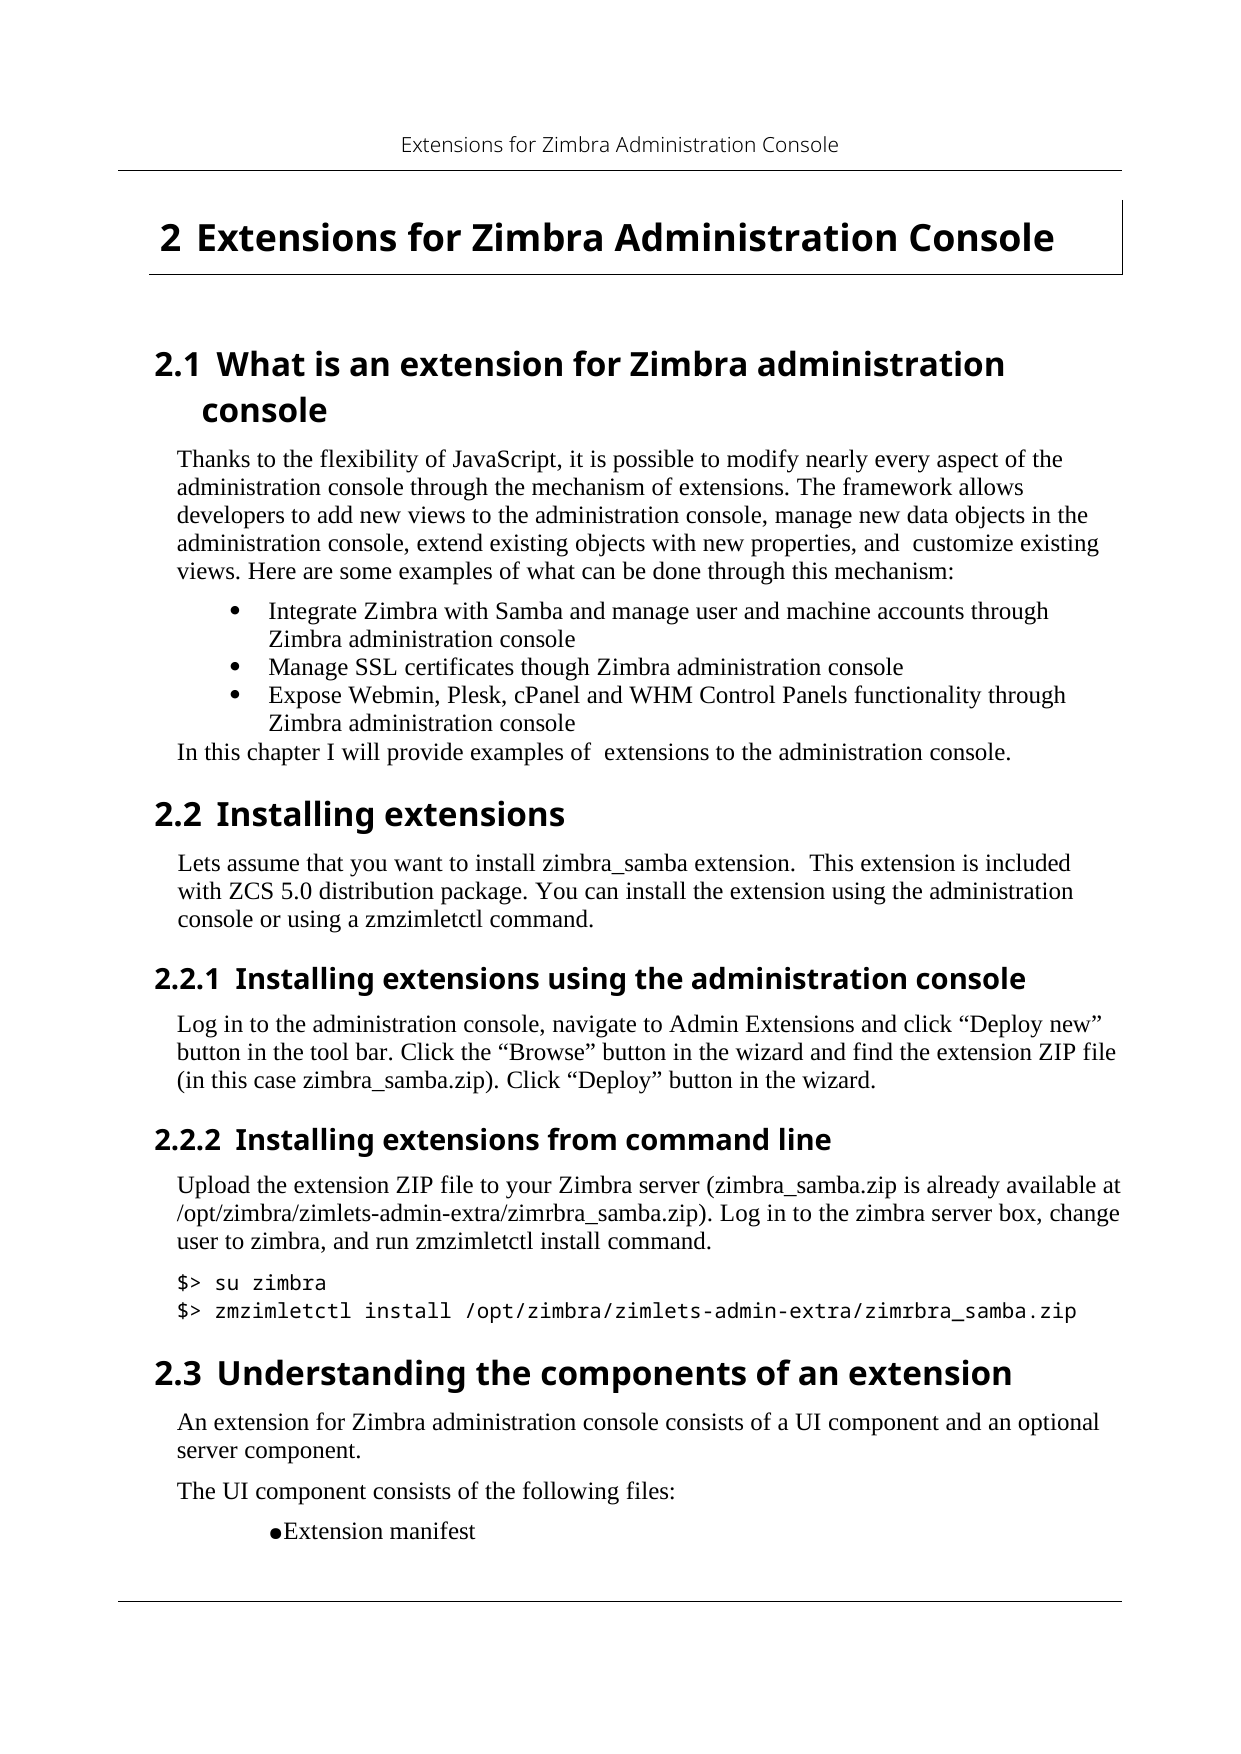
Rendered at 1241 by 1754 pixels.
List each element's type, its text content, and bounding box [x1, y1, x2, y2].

list Expose Webmin, Plesk, cPanel and WHM Control Panels functionality through Zimbra administration console [231, 681, 1122, 737]
subtitle Understanding the components of an extension [154, 1350, 1122, 1396]
subtitle Installing extensions using the administration console [154, 958, 1122, 997]
text An extension for Zimbra administration console consists of a UI component and an optional server component. [177, 1408, 1122, 1464]
text Lets assume that you want to install zimbra_samba extension. This extension is included with ZCS 5.0 distribution package. You can install the extension using the administration console or using a zmzimletctl command. [177, 849, 1122, 933]
subtitle Installing extensions from command line [154, 1119, 1122, 1158]
text $> su zimbra [177, 1268, 1122, 1296]
text In this chapter I will provide examples of extensions to the administration console. [177, 737, 1122, 765]
text Log in to the administration console, navigate to Admin Extensions and click “Deploy new” button in the tool bar. Click the “Browse” button in the wizard and find the extension ZIP file (in this case zimbra_samba.zip). Click “Deploy” button in the wizard. [177, 1010, 1122, 1094]
subtitle Installing extensions [154, 790, 1122, 836]
subtitle What is an extension for Zimbra administration console [154, 340, 1122, 432]
text Thanks to the flexibility of JavaScript, it is possible to modify nearly every aspect of the administration console through the mechanism of extensions. The framework allows developers to add new views to the administration console, manage new data objects in the administration console, extend existing objects with new properties, and customize existing views. Here are some examples of what can be done through this mechanism: [177, 445, 1122, 585]
subtitle Extensions for Zimbra Administration Console [149, 201, 1122, 274]
list Manage SSL certificates though Zimbra administration console [231, 653, 1122, 681]
text Upload the extension ZIP file to your Zimbra server (zimbra_samba.zip is already available at /opt/zimbra/zimlets-admin-extra/zimrbra_samba.zip). Log in to the zimbra server box, change user to zimbra, and run zmzimletctl install command. [177, 1171, 1122, 1255]
text The UI component consists of the following files: [177, 1477, 1122, 1505]
list Integrate Zimbra with Samba and manage user and machine accounts through Zimbra administration console [231, 597, 1122, 653]
list Extension manifest [268, 1517, 1122, 1545]
text $> zmzimletctl install /opt/zimbra/zimlets-admin-extra/zimrbra_samba.zip [177, 1296, 1122, 1325]
